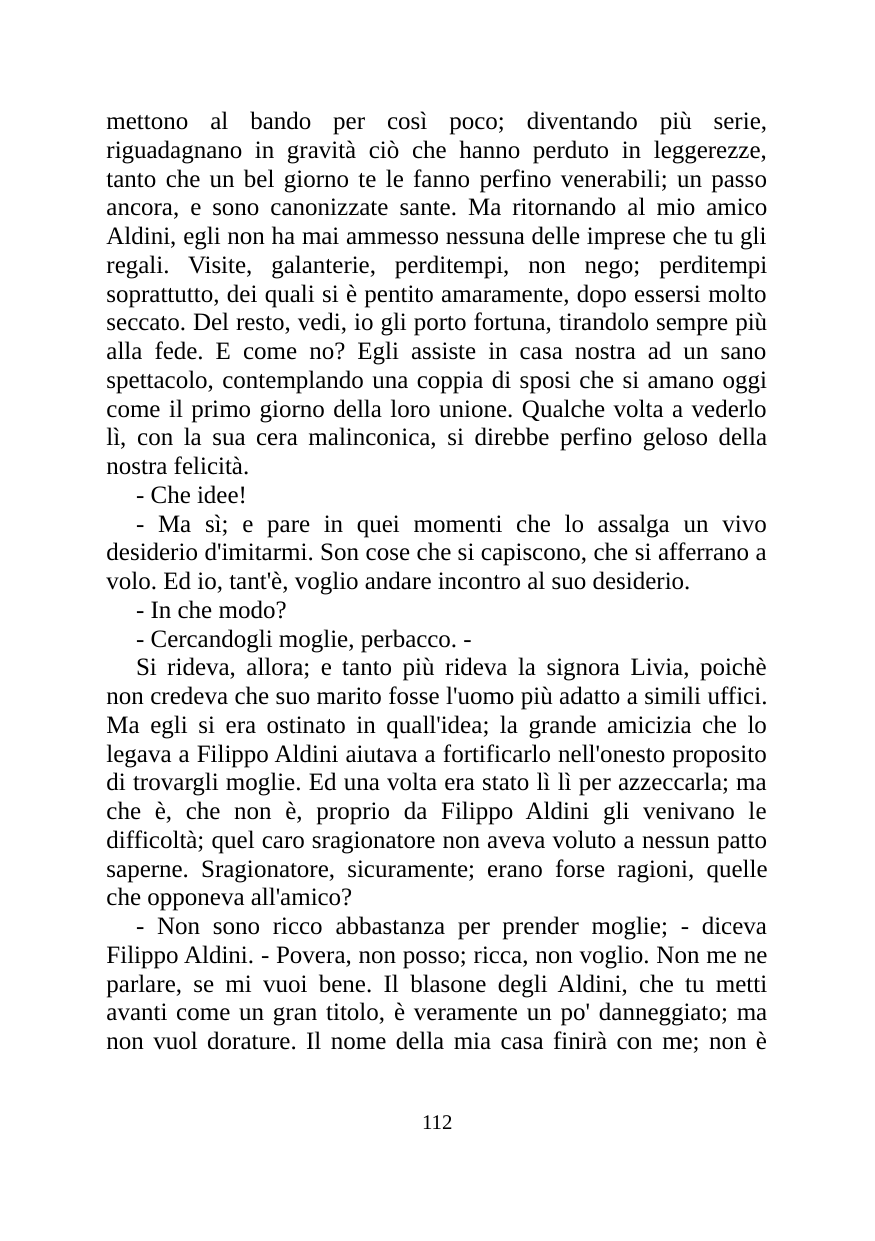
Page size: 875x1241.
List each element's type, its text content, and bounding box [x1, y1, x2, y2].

text - Non sono ricco abbastanza per prender moglie; - diceva Filippo Aldini. - Povera, non posso; ricca, non voglio. Non me ne parlare, se mi vuoi bene. Il blasone degli Aldini, che tu metti avanti come un gran titolo, è veramente un po' danneggiato; ma non vuol dorature. Il nome della mia casa finirà con me; non è [106, 911, 768, 1055]
text Si rideva, allora; e tanto più rideva la signora Livia, poichè non credeva che suo marito fosse l'uomo più adatto a simili uffici. Ma egli si era ostinato in quall'idea; la grande amicizia che lo legava a Filippo Aldini aiutava a fortificarlo nell'onesto proposito di trovargli moglie. Ed una volta era stato lì lì per azzeccarla; ma che è, che non è, proprio da Filippo Aldini gli venivano le difficoltà; quel caro sragionatore non aveva voluto a nessun patto saperne. Sragionatore, sicuramente; erano forse ragioni, quelle che opponeva all'amico? [106, 652, 768, 911]
text - Che idee! [106, 480, 768, 509]
text - Cercandogli moglie, perbacco. - [106, 624, 768, 652]
text - Ma sì; e pare in quei momenti che lo assalga un vivo desiderio d'imitarmi. Son cose che si capiscono, che si afferrano a volo. Ed io, tant'è, voglio andare incontro al suo desiderio. [106, 509, 768, 595]
text mettono al bando per così poco; diventando più serie, riguadagnano in gravità ciò che hanno perduto in leggerezze, tanto che un bel giorno te le fanno perfino venerabili; un passo ancora, e sono canonizzate sante. Ma ritornando al mio amico Aldini, egli non ha mai ammesso nessuna delle imprese che tu gli regali. Visite, galanterie, perditempi, non nego; perditempi soprattutto, dei quali si è pentito amaramente, dopo essersi molto seccato. Del resto, vedi, io gli porto fortuna, tirandolo sempre più alla fede. E come no? Egli assiste in casa nostra ad un sano spettacolo, contemplando una coppia di sposi che si amano oggi come il primo giorno della loro unione. Qualche volta a vederlo lì, con la sua cera malinconica, si direbbe perfino geloso della nostra felicità. [106, 106, 768, 480]
text - In che modo? [106, 595, 768, 624]
